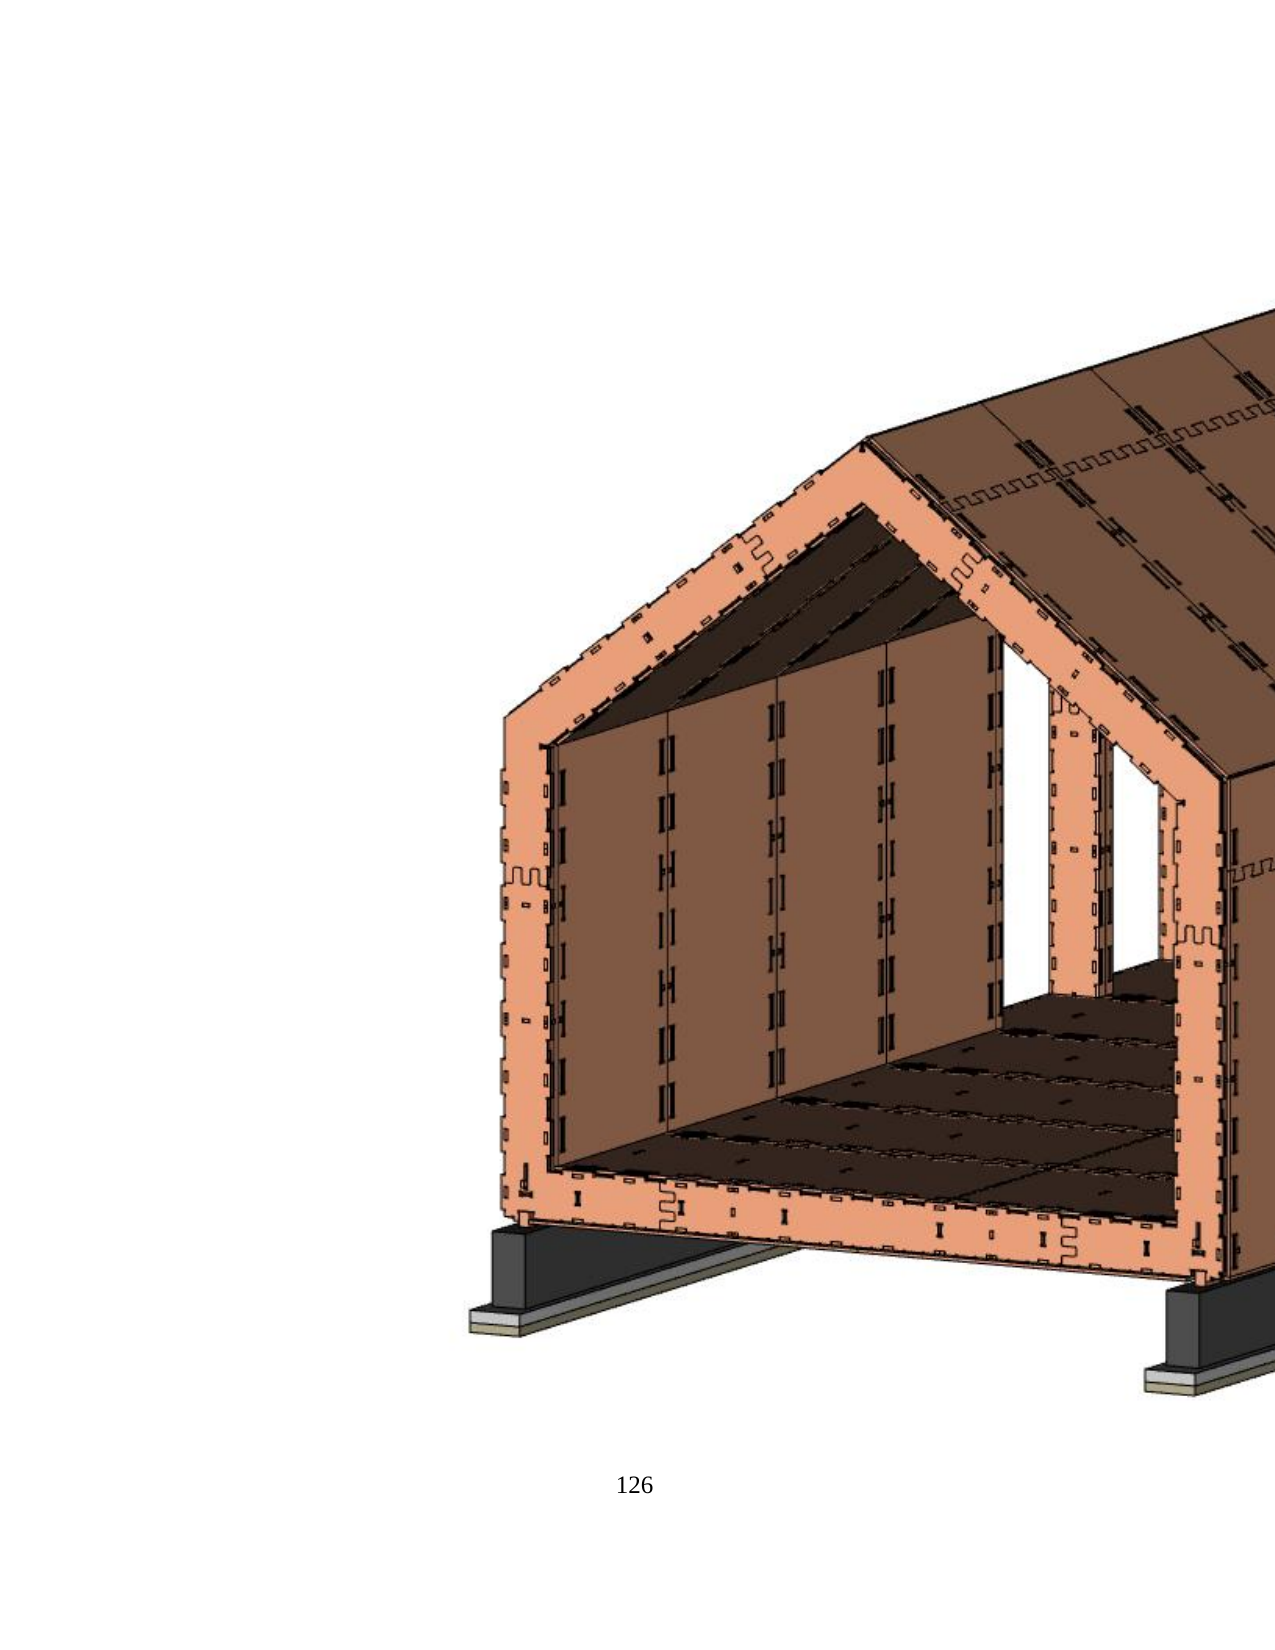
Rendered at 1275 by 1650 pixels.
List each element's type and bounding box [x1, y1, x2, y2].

picture [150, 150, 1275, 1441]
